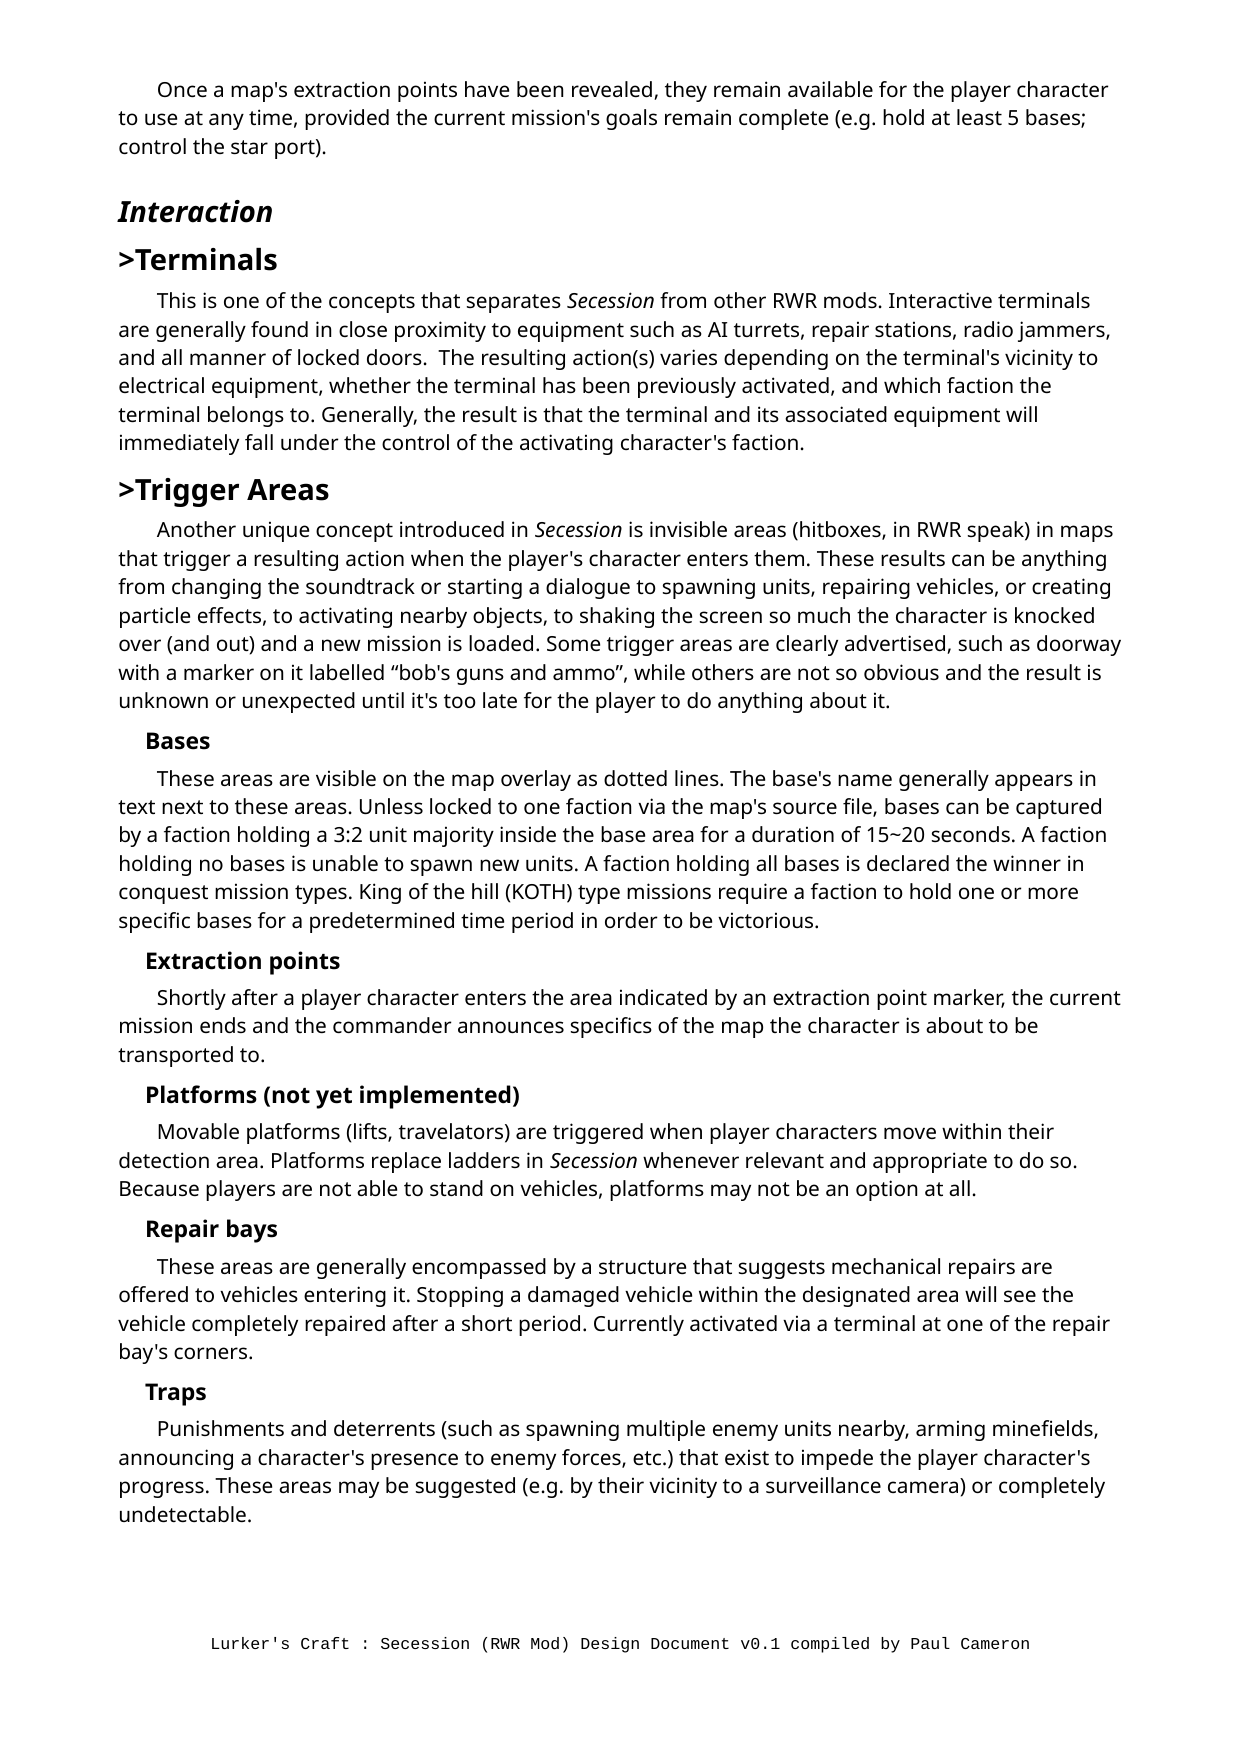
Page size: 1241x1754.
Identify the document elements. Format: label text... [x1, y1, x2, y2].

text Another unique concept introduced in Secession is invisible areas (hitboxes, in RWR speak) in maps that trigger a resulting action when the player's character enters them. These results can be anything from changing the soundtrack or starting a dialogue to spawning units, repairing vehicles, or creating particle effects, to activating nearby objects, to shaking the screen so much the character is knocked over (and out) and a new mission is loaded. Some trigger areas are clearly advertised, such as doorway with a marker on it labelled “bob's guns and ammo”, while others are not so obvious and the result is unknown or unexpected until it's too late for the player to do anything about it. [118, 516, 1122, 715]
text Movable platforms (lifts, travelators) are triggered when player characters move within their detection area. Platforms replace ladders in Secession whenever relevant and appropriate to do so. Because players are not able to stand on vehicles, platforms may not be an option at all. [118, 1117, 1122, 1203]
text Once a map's extraction points have been revealed, they remain available for the player character to use at any time, provided the current mission's goals remain complete (e.g. hold at least 5 bases; control the star port). [118, 75, 1122, 160]
text This is one of the concepts that separates Secession from other RWR mods. Interactive terminals are generally found in close proximity to equipment such as AI turrets, repair stations, radio jammers, and all manner of locked doors. The resulting action(s) varies depending on the terminal's vicinity to electrical equipment, whether the terminal has been previously activated, and which faction the terminal belongs to. Generally, the result is that the terminal and its associated equipment will immediately fall under the control of the activating character's faction. [118, 286, 1122, 457]
subtitle Interaction [118, 191, 1122, 231]
text Punishments and deterrents (such as spawning multiple enemy units nearby, arming minefields, announcing a character's presence to enemy forces, etc.) that exist to impede the player character's progress. These areas may be suggested (e.g. by their vicinity to a surveillance camera) or completely undetectable. [118, 1414, 1122, 1528]
subtitle Repair bays [136, 1213, 1122, 1245]
subtitle Traps [136, 1376, 1122, 1407]
subtitle >Terminals [118, 239, 1122, 279]
subtitle Bases [136, 725, 1122, 757]
text These areas are visible on the map overlay as dotted lines. The base's name generally appears in text next to these areas. Unless locked to one faction via the map's source file, bases can be captured by a faction holding a 3:2 unit majority inside the base area for a duration of 15~20 seconds. A faction holding no bases is unable to spawn new units. A faction holding all bases is declared the winner in conquest mission types. King of the hill (KOTH) type missions require a faction to hold one or more specific bases for a predetermined time period in order to be victorious. [118, 764, 1122, 934]
subtitle Extraction points [136, 945, 1122, 976]
subtitle Platforms (not yet implemented) [136, 1079, 1122, 1110]
text Shortly after a player character enters the area indicated by an extraction point marker, the current mission ends and the commander announces specifics of the map the character is about to be transported to. [118, 983, 1122, 1068]
text These areas are generally encompassed by a structure that suggests mechanical repairs are offered to vehicles entering it. Stopping a damaged vehicle within the designated area will see the vehicle completely repaired after a short period. Currently activated via a terminal at one of the repair bay's corners. [118, 1252, 1122, 1366]
subtitle >Trigger Areas [118, 469, 1122, 508]
